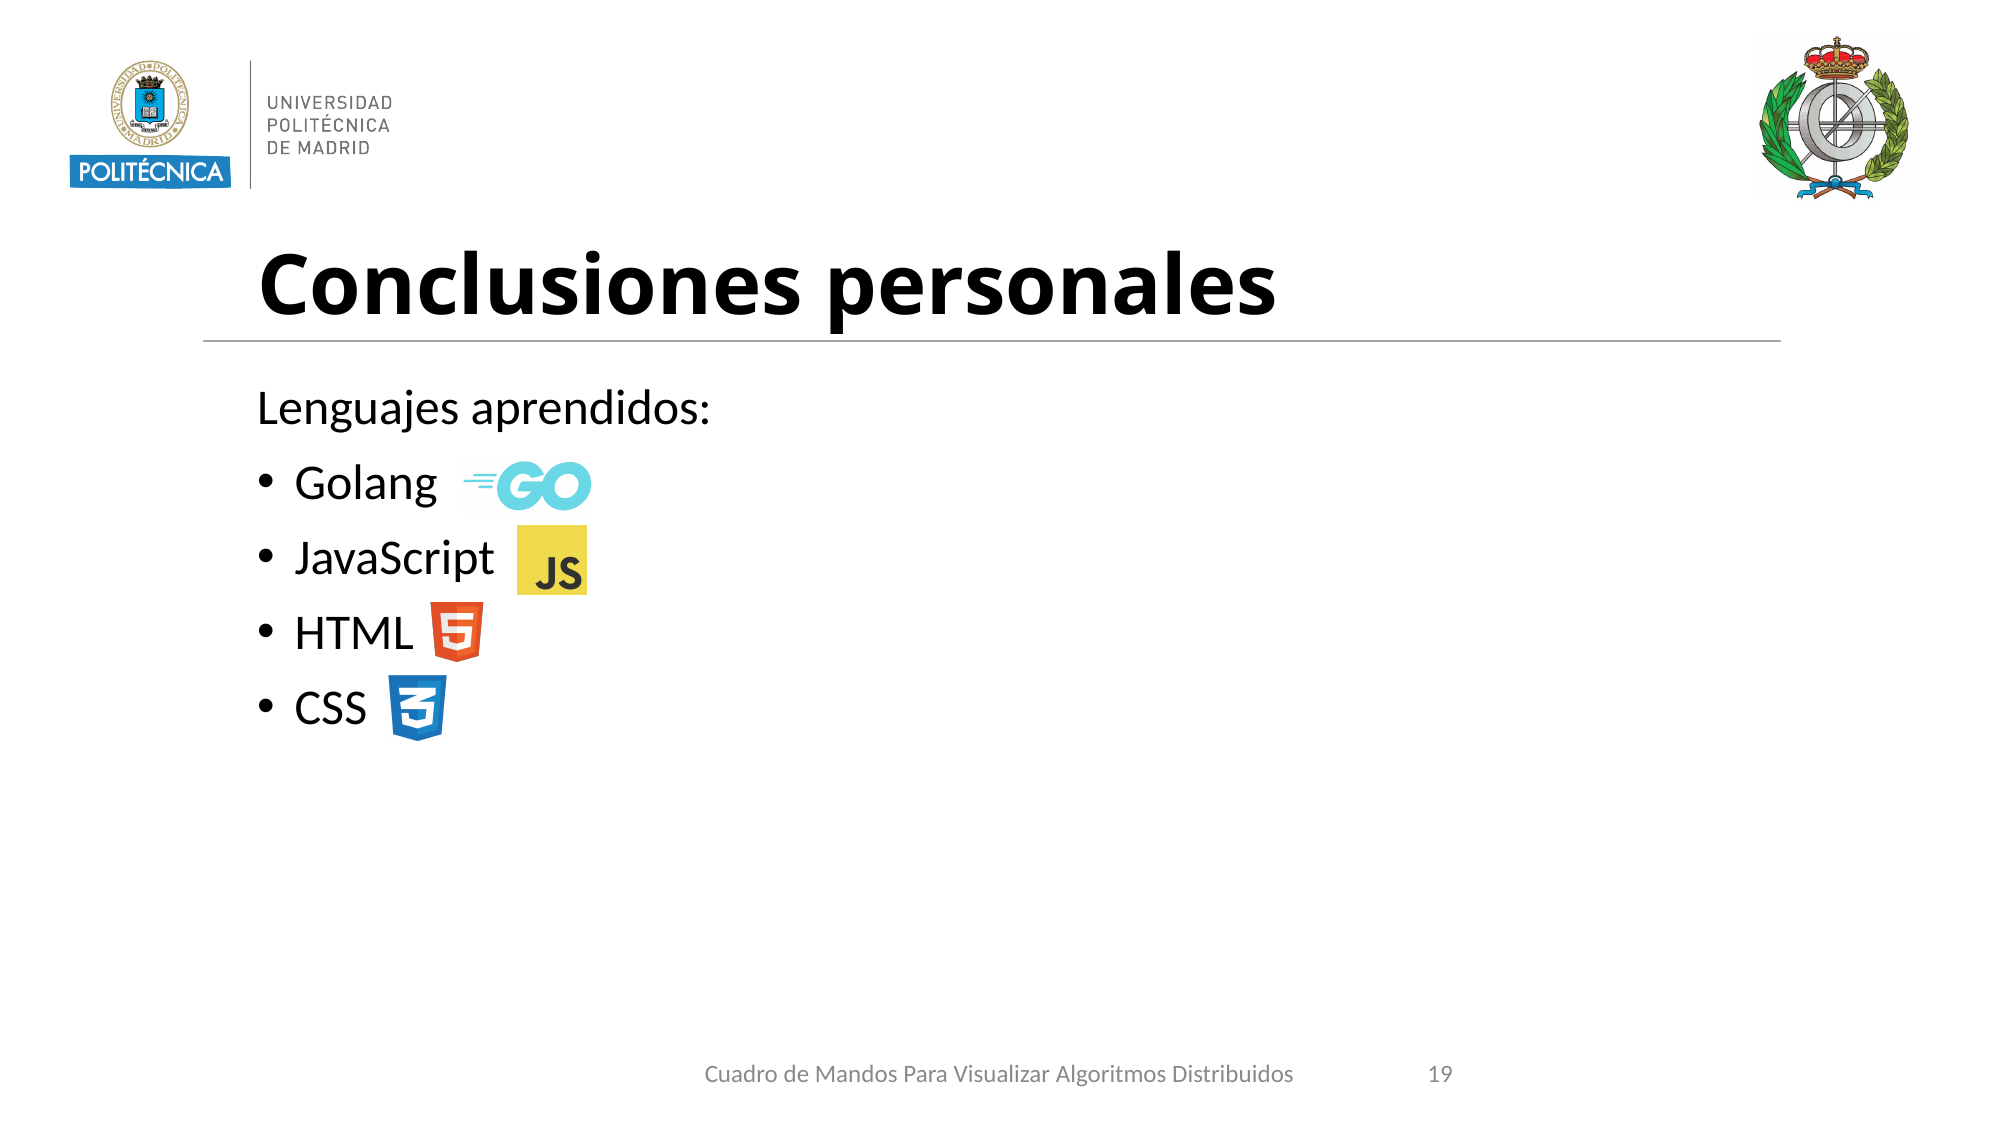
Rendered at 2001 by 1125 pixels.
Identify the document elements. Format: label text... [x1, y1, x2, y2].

picture [427, 602, 487, 662]
text_box [1412, 1042, 1863, 1103]
picture [461, 457, 593, 515]
picture [1751, 34, 1918, 201]
picture [517, 525, 587, 595]
picture [387, 674, 447, 741]
picture [48, 34, 436, 215]
text_box Cuadro de Mandos Para Visualizar Algoritmos Distribuidos [662, 1042, 1338, 1103]
list Lenguajes aprendidos: Golang JavaScript HTML CSS [242, 374, 1752, 1013]
title Conclusiones personales [242, 197, 1968, 378]
